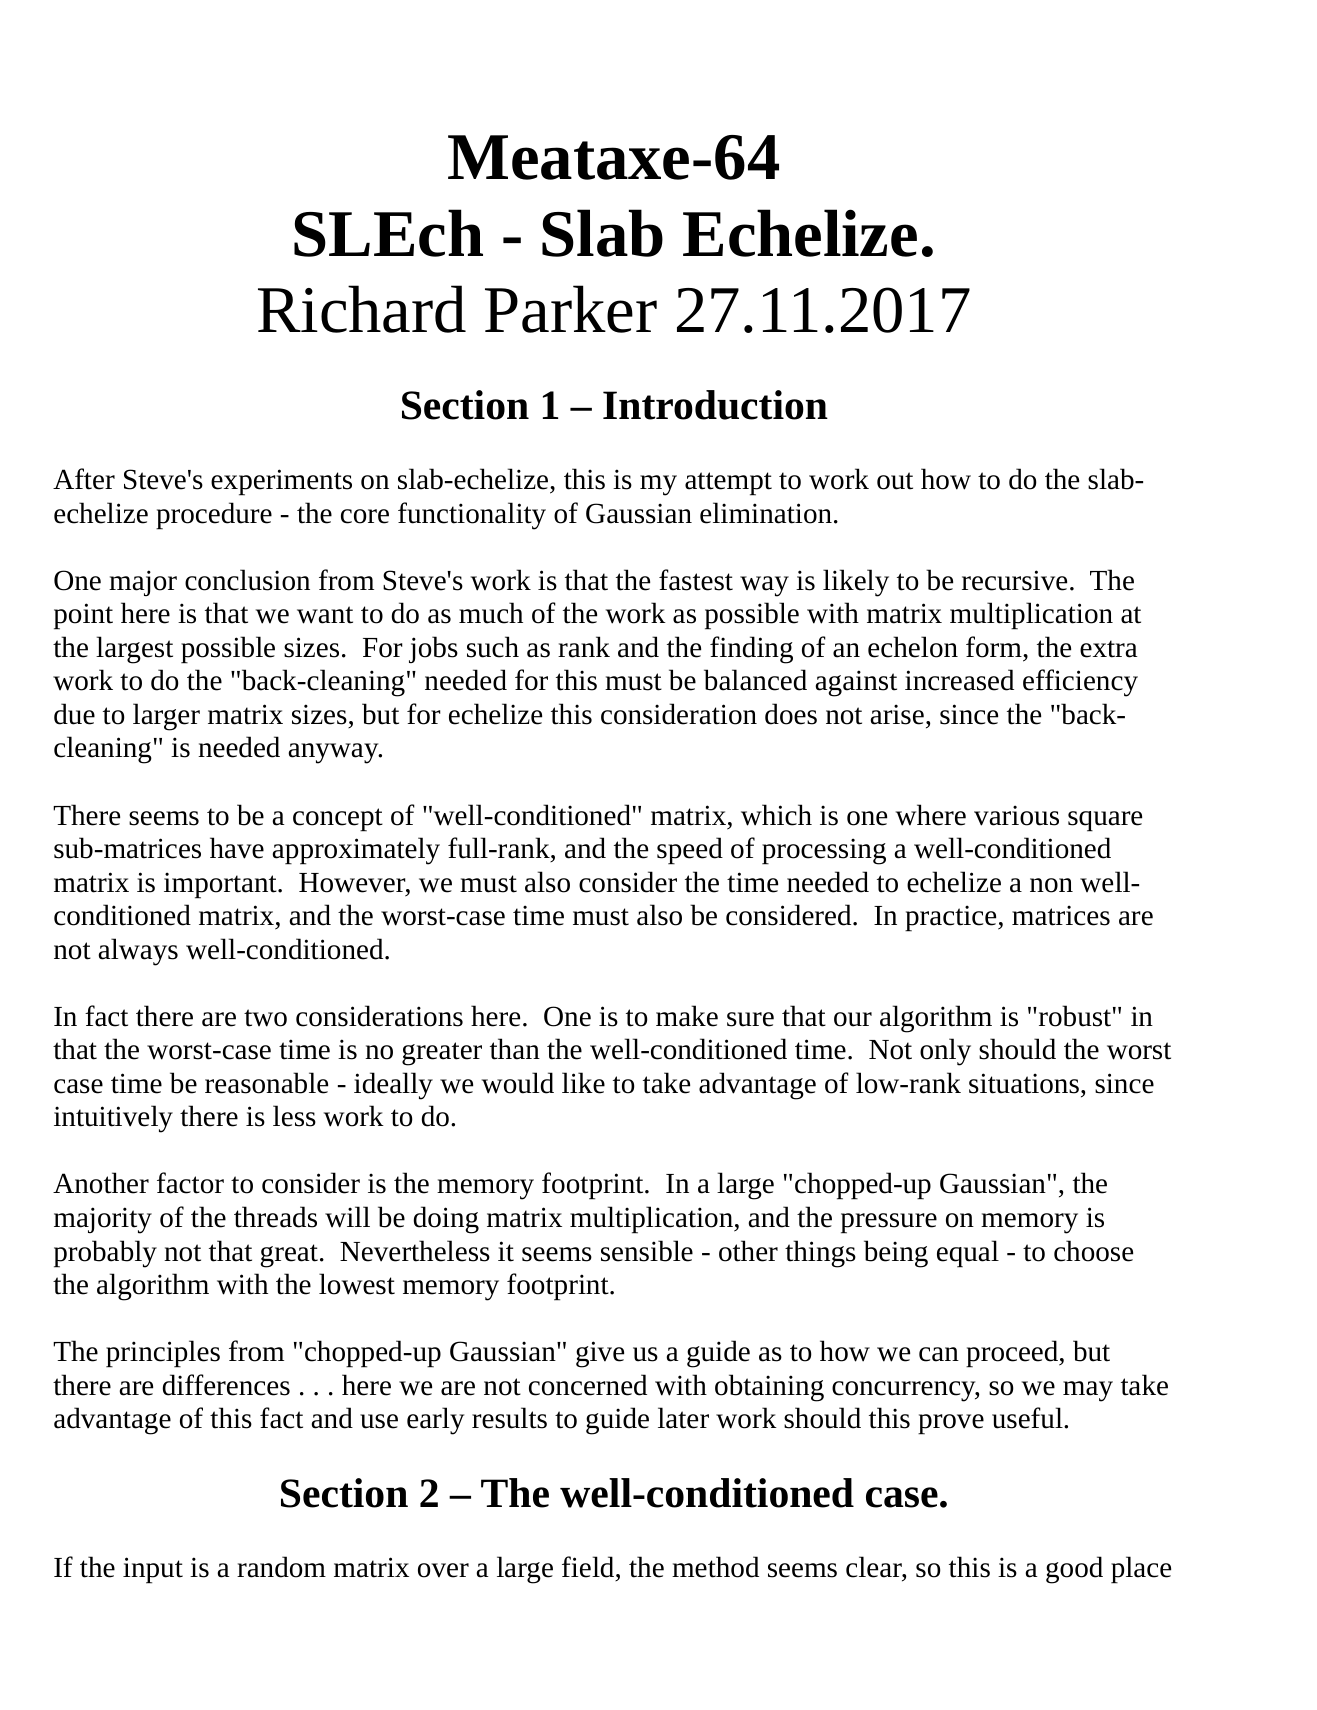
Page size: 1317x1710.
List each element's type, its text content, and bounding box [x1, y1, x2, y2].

text There seems to be a concept of "well-conditioned" matrix, which is one where various square sub-matrices have approximately full-rank, and the speed of processing a well-conditioned matrix is important. However, we must also consider the time needed to echelize a non well-conditioned matrix, and the worst-case time must also be considered. In practice, matrices are not always well-conditioned. [53, 798, 1174, 965]
text If the input is a random matrix over a large field, the method seems clear, so this is a good place [53, 1550, 1174, 1583]
text SLEch - Slab Echelize. [53, 194, 1174, 271]
text After Steve's experiments on slab-echelize, this is my attempt to work out how to do the slab-echelize procedure - the core functionality of Gaussian elimination. [53, 462, 1174, 529]
text Another factor to consider is the memory footprint. In a large "chopped-up Gaussian", the majority of the threads will be doing matrix multiplication, and the pressure on memory is probably not that great. Nevertheless it seems sensible - other things being equal - to choose the algorithm with the lowest memory footprint. [53, 1167, 1174, 1301]
text Section 1 – Introduction [53, 381, 1174, 429]
text The principles from "chopped-up Gaussian" give us a guide as to how we can proceed, but there are differences . . . here we are not concerned with obtaining concurrency, so we may take advantage of this fact and use early results to guide later work should this prove useful. [53, 1334, 1174, 1435]
text In fact there are two considerations here. One is to make sure that our algorithm is "robust" in that the worst-case time is no greater than the well-conditioned time. Not only should the worst case time be reasonable - ideally we would like to take advantage of low-rank situations, since intuitively there is less work to do. [53, 999, 1174, 1133]
text Section 2 – The well-conditioned case. [53, 1468, 1174, 1516]
text Meataxe-64 [53, 117, 1174, 194]
text Richard Parker 27.11.2017 [53, 271, 1174, 347]
text One major conclusion from Steve's work is that the fastest way is likely to be recursive. The point here is that we want to do as much of the work as possible with matrix multiplication at the largest possible sizes. For jobs such as rank and the finding of an echelon form, the extra work to do the "back-cleaning" needed for this must be balanced against increased efficiency due to larger matrix sizes, but for echelize this consideration does not arise, since the "back-cleaning" is needed anyway. [53, 563, 1174, 764]
